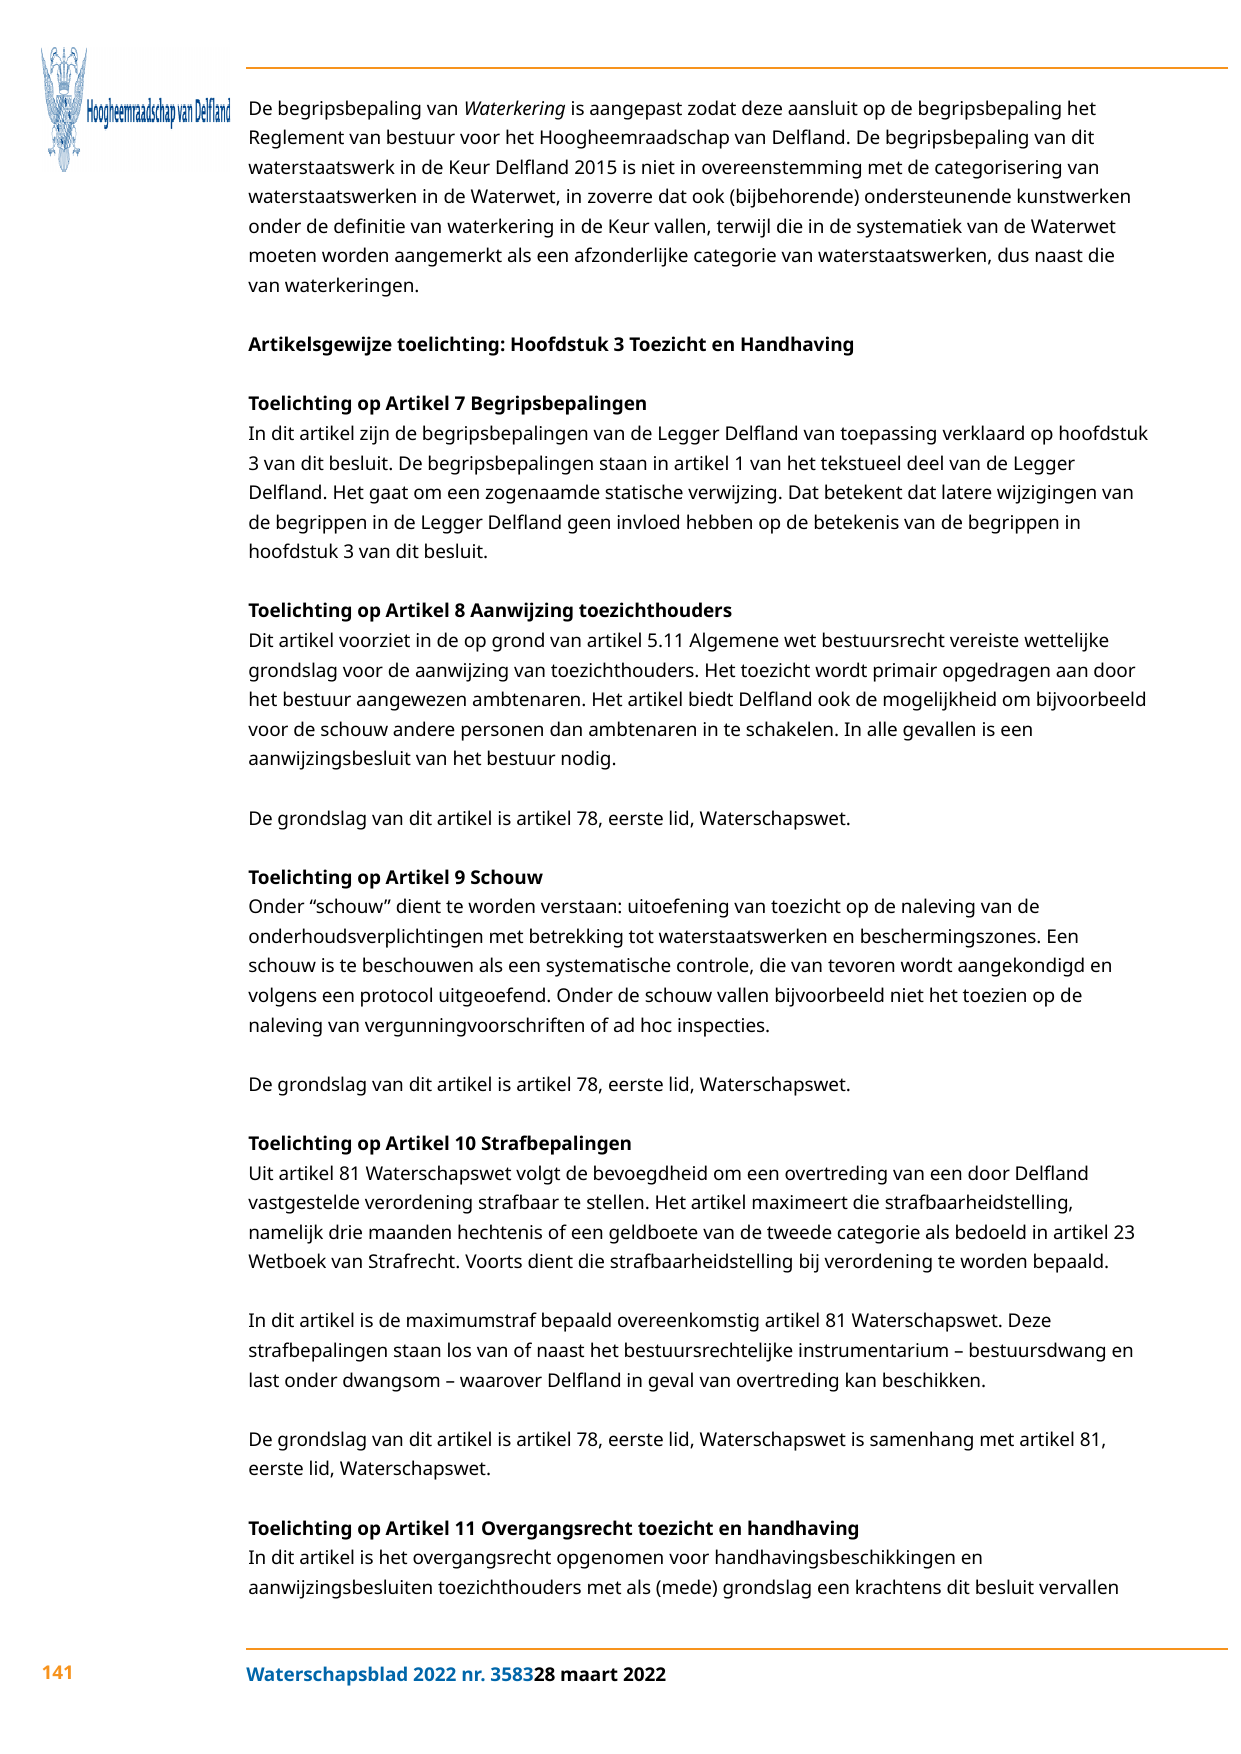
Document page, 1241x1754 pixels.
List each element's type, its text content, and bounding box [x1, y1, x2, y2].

text In dit artikel is de maximumstraf bepaald overeenkomstig artikel 81 Waterschapswet. Deze strafbepalingen staan los van of naast het bestuursrechtelijke instrumentarium – bestuursdwang en last onder dwangsom – waarover Delfland in geval van overtreding kan beschikken. [248, 1308, 1152, 1393]
text Toelichting op Artikel 11 Overgangsrecht toezicht en handhaving [248, 1515, 1152, 1541]
text In dit artikel is het overgangsrecht opgenomen voor handhavingsbeschikkingen en aanwijzingsbesluiten toezichthouders met als (mede) grondslag een krachtens dit besluit vervallen [248, 1544, 1152, 1600]
text Uit artikel 81 Waterschapswet volgt de bevoegdheid om een overtreding van een door Delfland vastgestelde verordening strafbaar te stellen. Het artikel maximeert die strafbaarheidstelling, namelijk drie maanden hechtenis of een geldboete van de tweede categorie als bedoeld in artikel 23 Wetboek van Strafrecht. Voorts dient die strafbaarheidstelling bij verordening te worden bepaald. [248, 1160, 1152, 1274]
text Toelichting op Artikel 8 Aanwijzing toezichthouders [248, 598, 1152, 623]
text De grondslag van dit artikel is artikel 78, eerste lid, Waterschapswet is samenhang met artikel 81, eerste lid, Waterschapswet. [248, 1426, 1152, 1481]
text Artikelsgewijze toelichting: Hoofdstuk 3 Toezicht en Handhaving [248, 331, 1152, 357]
text Toelichting op Artikel 9 Schouw [248, 864, 1152, 890]
text Toelichting op Artikel 10 Strafbepalingen [248, 1130, 1152, 1156]
text Onder “schouw” dient te worden verstaan: uitoefening van toezicht op de naleving van de onderhoudsverplichtingen met betrekking tot waterstaatswerken en beschermingszones. Een schouw is te beschouwen als een systematische controle, die van tevoren wordt aangekondigd en volgens een protocol uitgeoefend. Onder de schouw vallen bijvoorbeeld niet het toezien op de naleving van vergunningvoorschriften of ad hoc inspecties. [248, 893, 1152, 1038]
text Dit artikel voorziet in de op grond van artikel 5.11 Algemene wet bestuursrecht vereiste wettelijke grondslag voor de aanwijzing van toezichthouders. Het toezicht wordt primair opgedragen aan door het bestuur aangewezen ambtenaren. Het artikel biedt Delfland ook de mogelijkheid om bijvoorbeeld voor de schouw andere personen dan ambtenaren in te schakelen. In alle gevallen is een aanwijzingsbesluit van het bestuur nodig. [248, 627, 1152, 771]
text De grondslag van dit artikel is artikel 78, eerste lid, Waterschapswet. [248, 805, 1152, 831]
text De grondslag van dit artikel is artikel 78, eerste lid, Waterschapswet. [248, 1071, 1152, 1097]
text Toelichting op Artikel 7 Begripsbepalingen [248, 391, 1152, 416]
text De begripsbepaling van Waterkering is aangepast zodat deze aansluit op de begripsbepaling het Reglement van bestuur voor het Hoogheemraadschap van Delfland. De begripsbepaling van dit waterstaatswerk in de Keur Delfland 2015 is niet in overeenstemming met de categorisering van waterstaatswerken in de Waterwet, in zoverre dat ook (bijbehorende) ondersteunende kunstwerken onder de definitie van waterkering in de Keur vallen, terwijl die in de systematiek van de Waterwet moeten worden aangemerkt als een afzonderlijke categorie van waterstaatswerken, dus naast die van waterkeringen. [248, 95, 1152, 298]
picture [41, 47, 231, 172]
text In dit artikel zijn de begripsbepalingen van de Legger Delfland van toepassing verklaard op hoofdstuk 3 van dit besluit. De begripsbepalingen staan in artikel 1 van het tekstueel deel van de Legger Delfland. Het gaat om een zogenaamde statische verwijzing. Dat betekent dat latere wijzigingen van de begrippen in de Legger Delfland geen invloed hebben op de betekenis van de begrippen in hoofdstuk 3 van dit besluit. [248, 420, 1152, 564]
